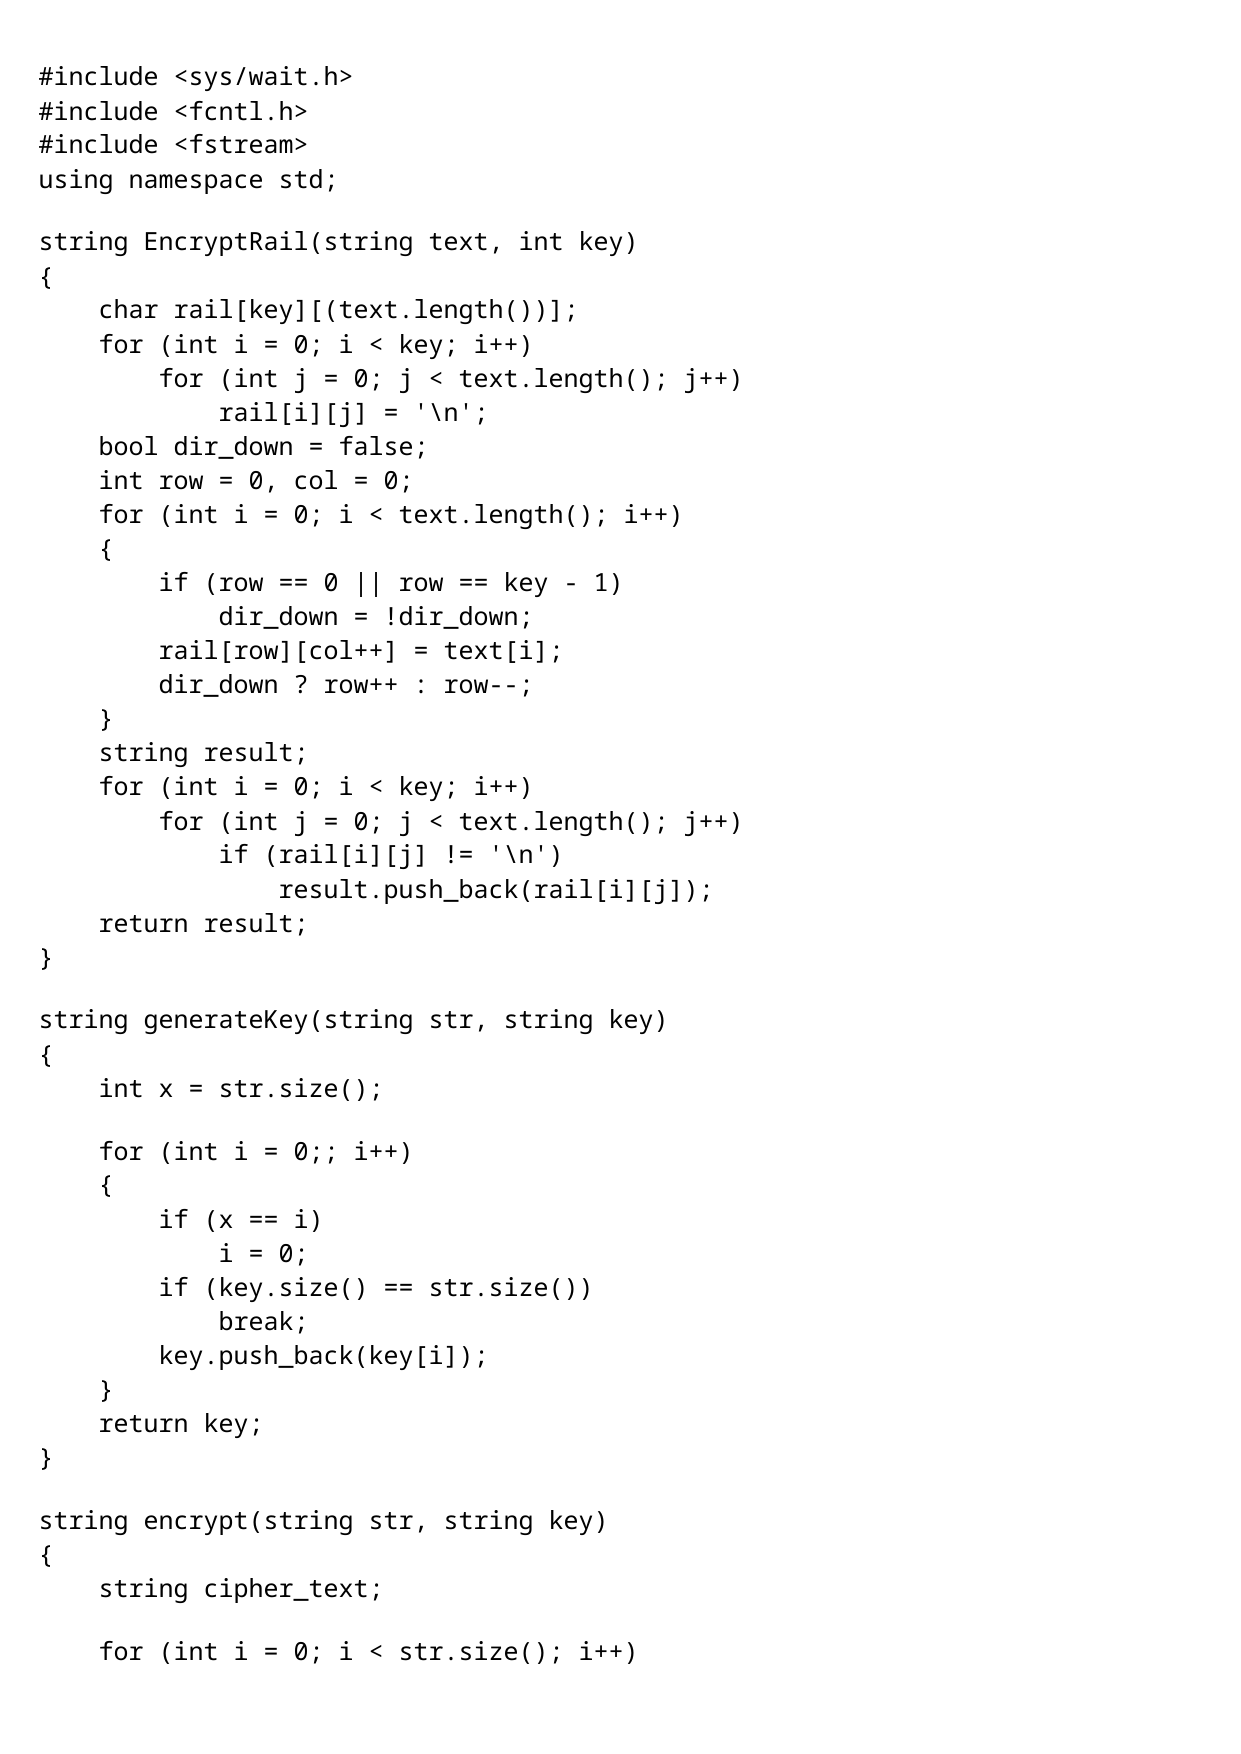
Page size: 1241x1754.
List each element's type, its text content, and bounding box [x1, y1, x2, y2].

text } [38, 1440, 1185, 1474]
text for (int i = 0; i < str.size(); i++) [38, 1633, 1185, 1667]
text bool dir_down = false; [38, 428, 1185, 462]
text result.push_back(rail[i][j]); [38, 871, 1185, 905]
text { [38, 1036, 1185, 1070]
text string generateKey(string str, string key) [38, 1002, 1185, 1036]
text return result; [38, 905, 1185, 939]
text for (int i = 0;; i++) [38, 1133, 1185, 1167]
text key.push_back(key[i]); [38, 1337, 1185, 1372]
text if (row == 0 || row == key - 1) [38, 565, 1185, 599]
text for (int j = 0; j < text.length(); j++) [38, 360, 1185, 394]
text { [38, 531, 1185, 565]
text { [38, 258, 1185, 292]
text for (int i = 0; i < key; i++) [38, 769, 1185, 803]
text #include <sys/wait.h> [38, 59, 1185, 93]
text dir_down = !dir_down; [38, 599, 1185, 633]
text string EncryptRail(string text, int key) [38, 224, 1185, 258]
text int row = 0, col = 0; [38, 462, 1185, 497]
text break; [38, 1303, 1185, 1337]
text if (key.size() == str.size()) [38, 1269, 1185, 1303]
text rail[row][col++] = text[i]; [38, 633, 1185, 667]
text for (int i = 0; i < key; i++) [38, 326, 1185, 360]
text } [38, 1372, 1185, 1406]
text } [38, 701, 1185, 735]
text { [38, 1537, 1185, 1571]
text #include <fcntl.h> [38, 93, 1185, 127]
text for (int j = 0; j < text.length(); j++) [38, 803, 1185, 837]
text i = 0; [38, 1235, 1185, 1269]
text { [38, 1167, 1185, 1201]
text string cipher_text; [38, 1571, 1185, 1605]
text char rail[key][(text.length())]; [38, 292, 1185, 326]
text #include <fstream> [38, 127, 1185, 161]
text if (x == i) [38, 1201, 1185, 1235]
text if (rail[i][j] != '\n') [38, 837, 1185, 871]
text for (int i = 0; i < text.length(); i++) [38, 497, 1185, 531]
text using namespace std; [38, 161, 1185, 195]
text int x = str.size(); [38, 1070, 1185, 1104]
text string result; [38, 735, 1185, 769]
text return key; [38, 1406, 1185, 1440]
text } [38, 939, 1185, 973]
text string encrypt(string str, string key) [38, 1502, 1185, 1537]
text dir_down ? row++ : row--; [38, 667, 1185, 701]
text rail[i][j] = '\n'; [38, 394, 1185, 428]
